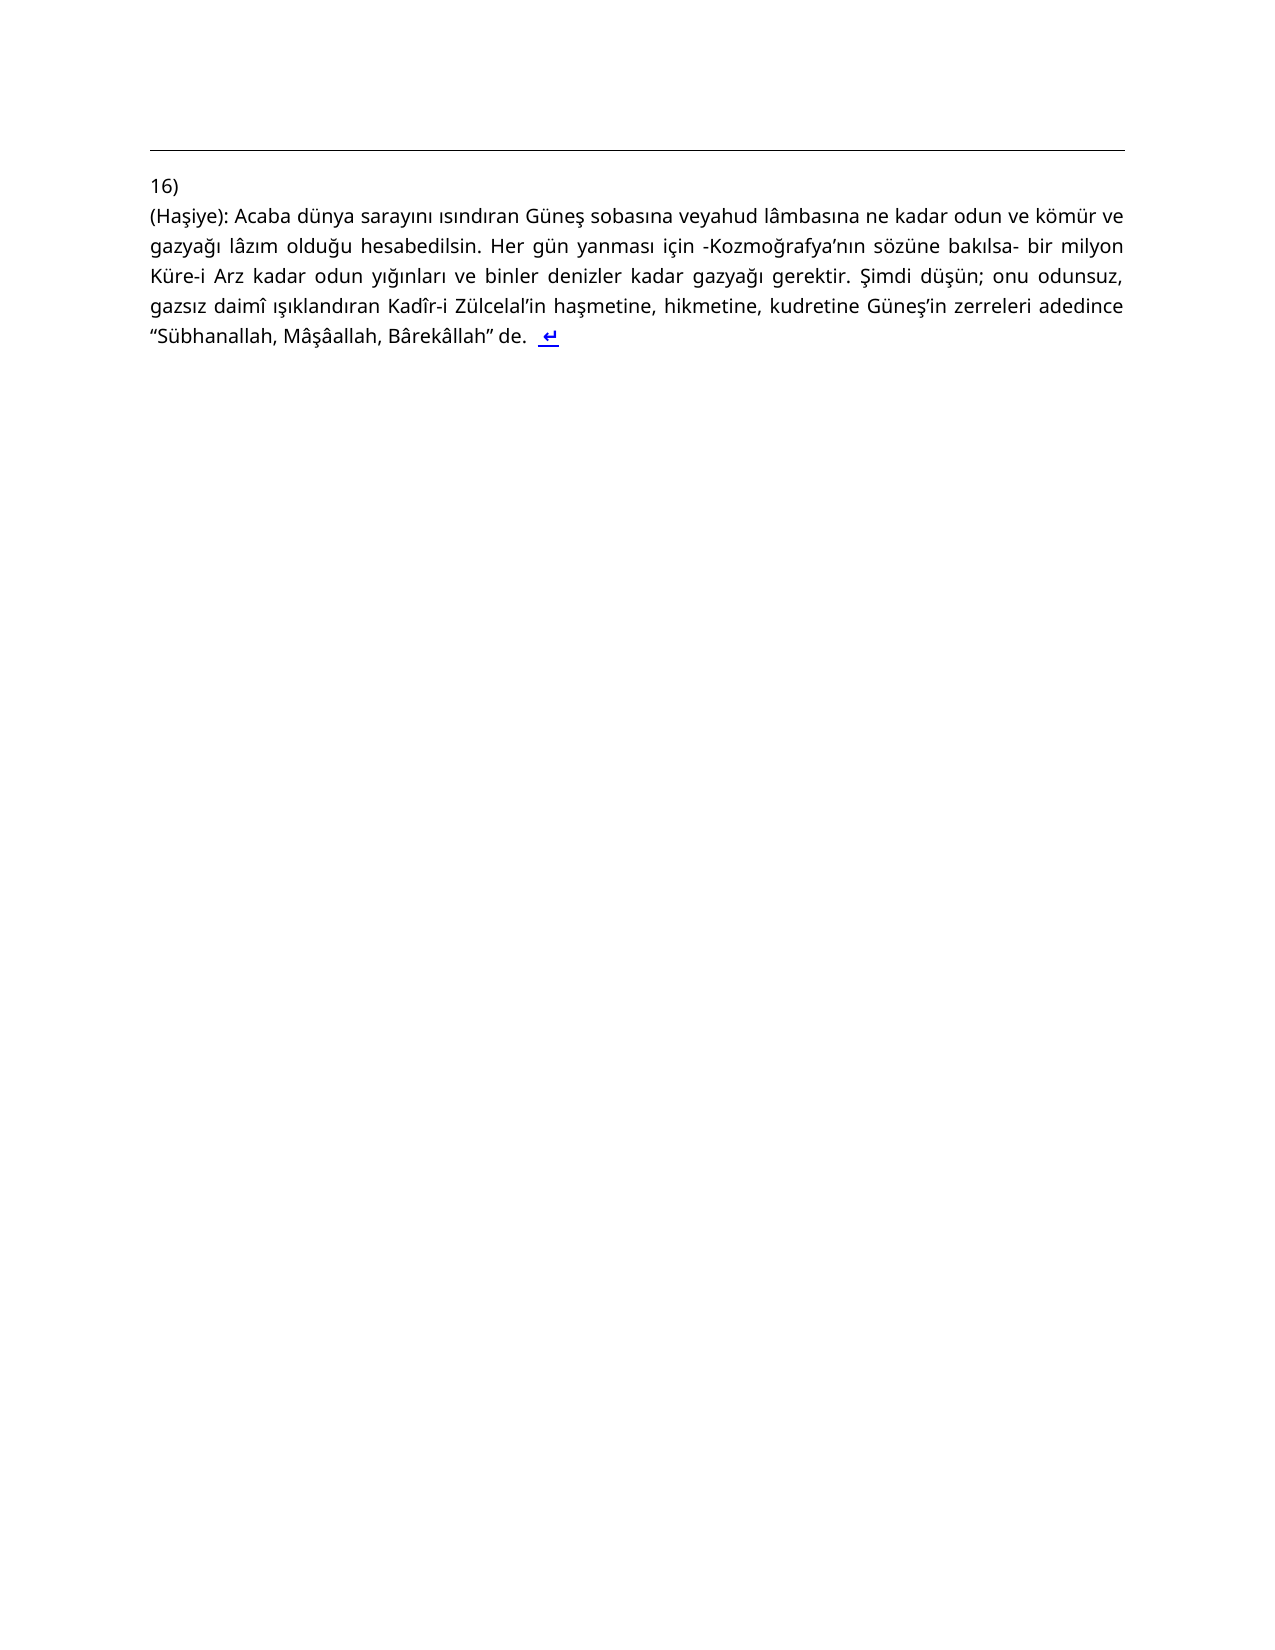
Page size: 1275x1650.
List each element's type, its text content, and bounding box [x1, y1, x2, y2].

text (Haşiye): Acaba dünya sarayını ısındıran Güneş sobasına veyahud lâmbasına ne kadar odun ve kömür ve gazyağı lâzım olduğu hesabedilsin. Her gün yanması için -Kozmoğrafya’nın sözüne bakılsa- bir milyon Küre-i Arz kadar odun yığınları ve binler denizler kadar gazyağı gerektir. Şimdi düşün; onu odunsuz, gazsız daimî ışıklandıran Kadîr-i Zülcelal’in haşmetine, hikmetine, kudretine Güneş’in zerreleri adedince “Sübhanallah, Mâşâallah, Bârekâllah” de. ↵ [150, 199, 1125, 349]
text 16) [150, 151, 1125, 199]
